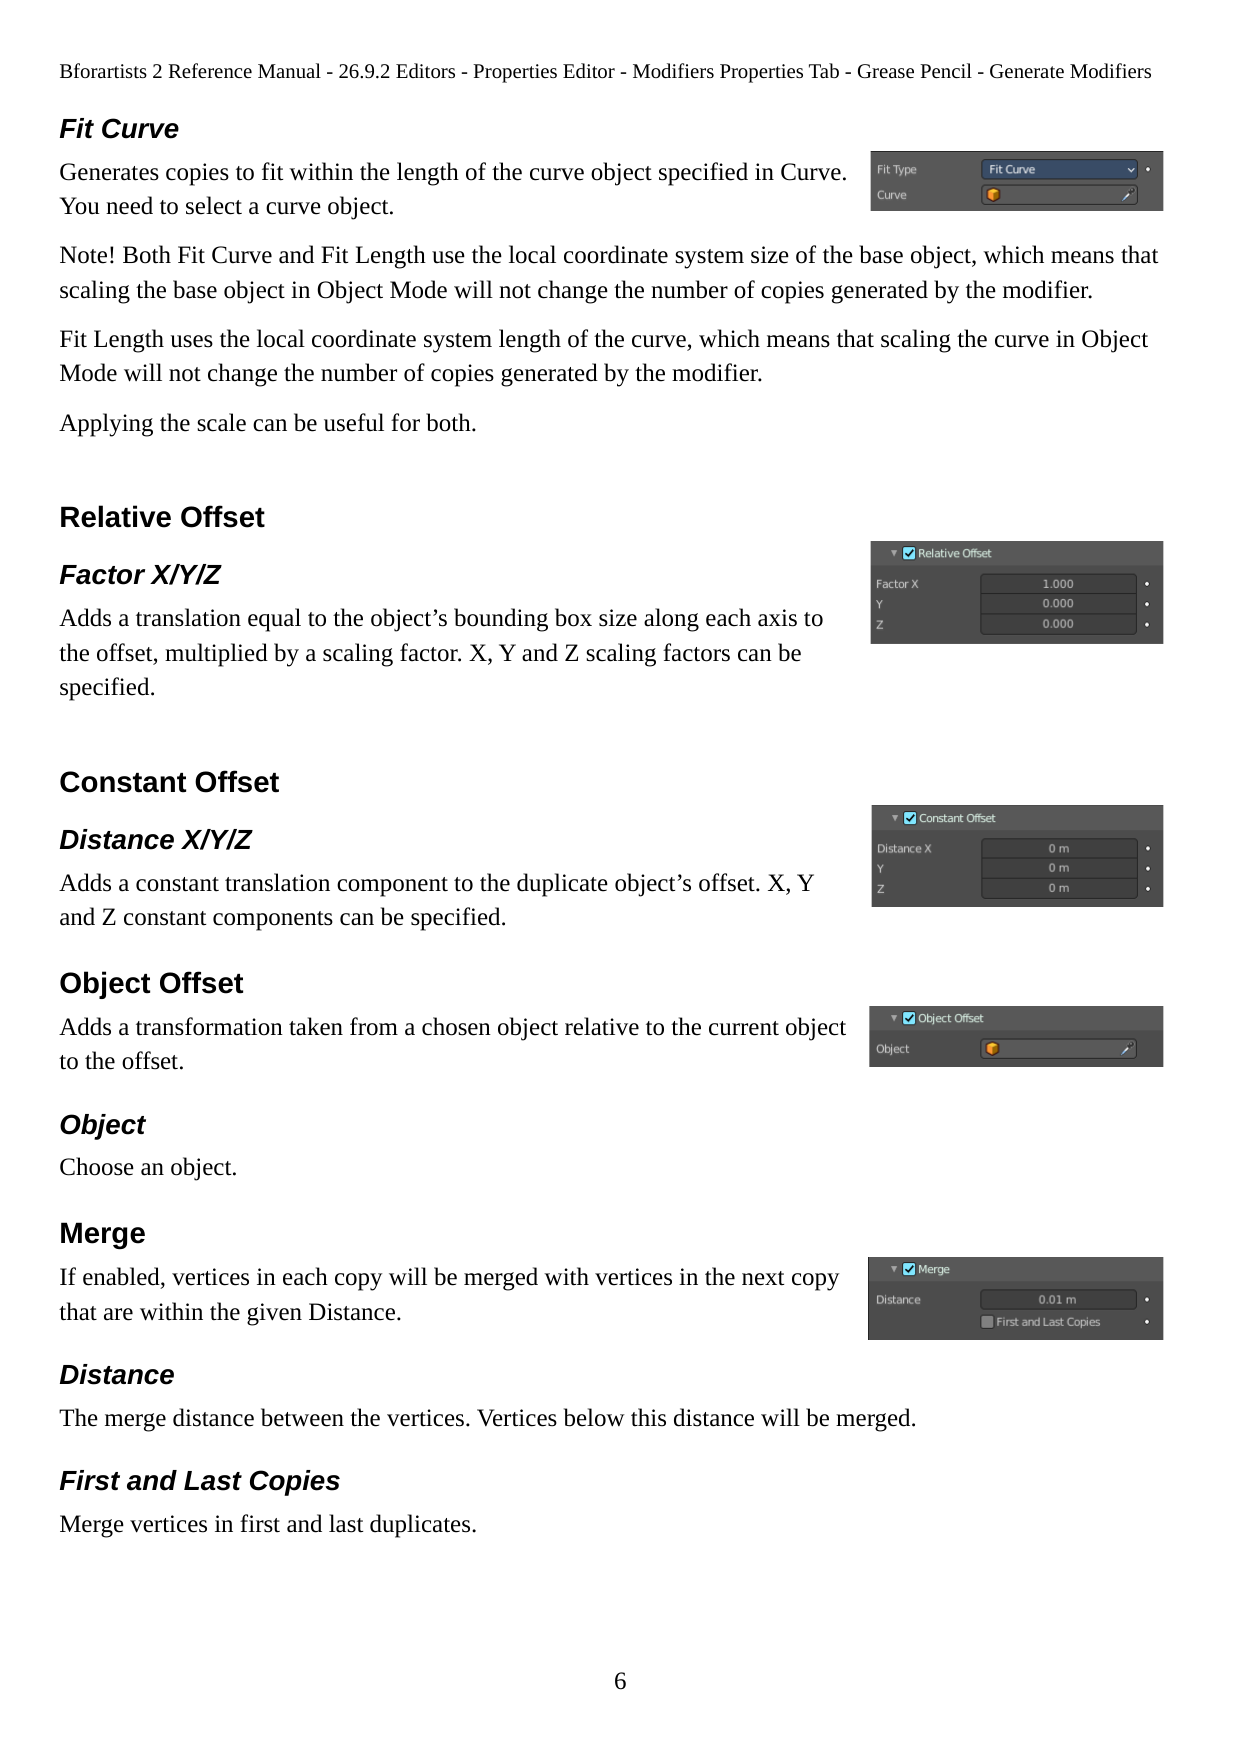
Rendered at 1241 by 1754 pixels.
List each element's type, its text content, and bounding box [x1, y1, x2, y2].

text Fit Length uses the local coordinate system length of the curve, which means that scaling the curve in Object Mode will not change the number of copies generated by the modifier. [59, 324, 1181, 387]
picture [869, 1006, 1164, 1067]
text Adds a transformation taken from a chosen object relative to the current object to the offset. [59, 1012, 1181, 1075]
subtitle First and Last Copies [59, 1464, 1181, 1496]
text The merge distance between the vertices. Vertices below this distance will be merged. [59, 1403, 1181, 1431]
subtitle Fit Curve [59, 113, 1181, 144]
subtitle Merge [59, 1216, 1181, 1250]
subtitle Relative Offset [59, 500, 1181, 534]
subtitle Constant Offset [59, 764, 1181, 798]
text Adds a translation equal to the object’s bounding box size along each axis to the offset, multiplied by a scaling factor. X, Y and Z scaling factors can be specified. [59, 603, 1181, 701]
subtitle [1164, 559, 1181, 591]
text Generates copies to fit within the length of the curve object specified in Curve. You need to select a curve object. [59, 157, 1181, 220]
text Note! Both Fit Curve and Fit Length use the local coordinate system size of the base object, which means that scaling the base object in Object Mode will not change the number of copies generated by the modifier. [59, 241, 1181, 304]
text Merge vertices in first and last duplicates. [59, 1509, 1181, 1537]
picture [868, 1257, 1164, 1340]
subtitle Object Offset [59, 966, 1181, 999]
subtitle [1164, 823, 1181, 855]
subtitle Distance X/Y/Z [59, 823, 871, 855]
picture [870, 541, 1164, 644]
text If enabled, vertices in each copy will be merged with vertices in the next copy that are within the given Distance. [59, 1262, 868, 1326]
text Adds a constant translation component to the duplicate object’s offset. X, Y and Z constant components can be specified. [59, 868, 1181, 931]
subtitle Factor X/Y/Z [59, 559, 870, 591]
text Choose an object. [59, 1152, 1181, 1181]
picture [871, 805, 1164, 907]
picture [870, 151, 1164, 211]
subtitle Object [59, 1108, 1181, 1140]
text Applying the scale can be useful for both. [59, 408, 1181, 436]
subtitle Distance [59, 1358, 1181, 1390]
